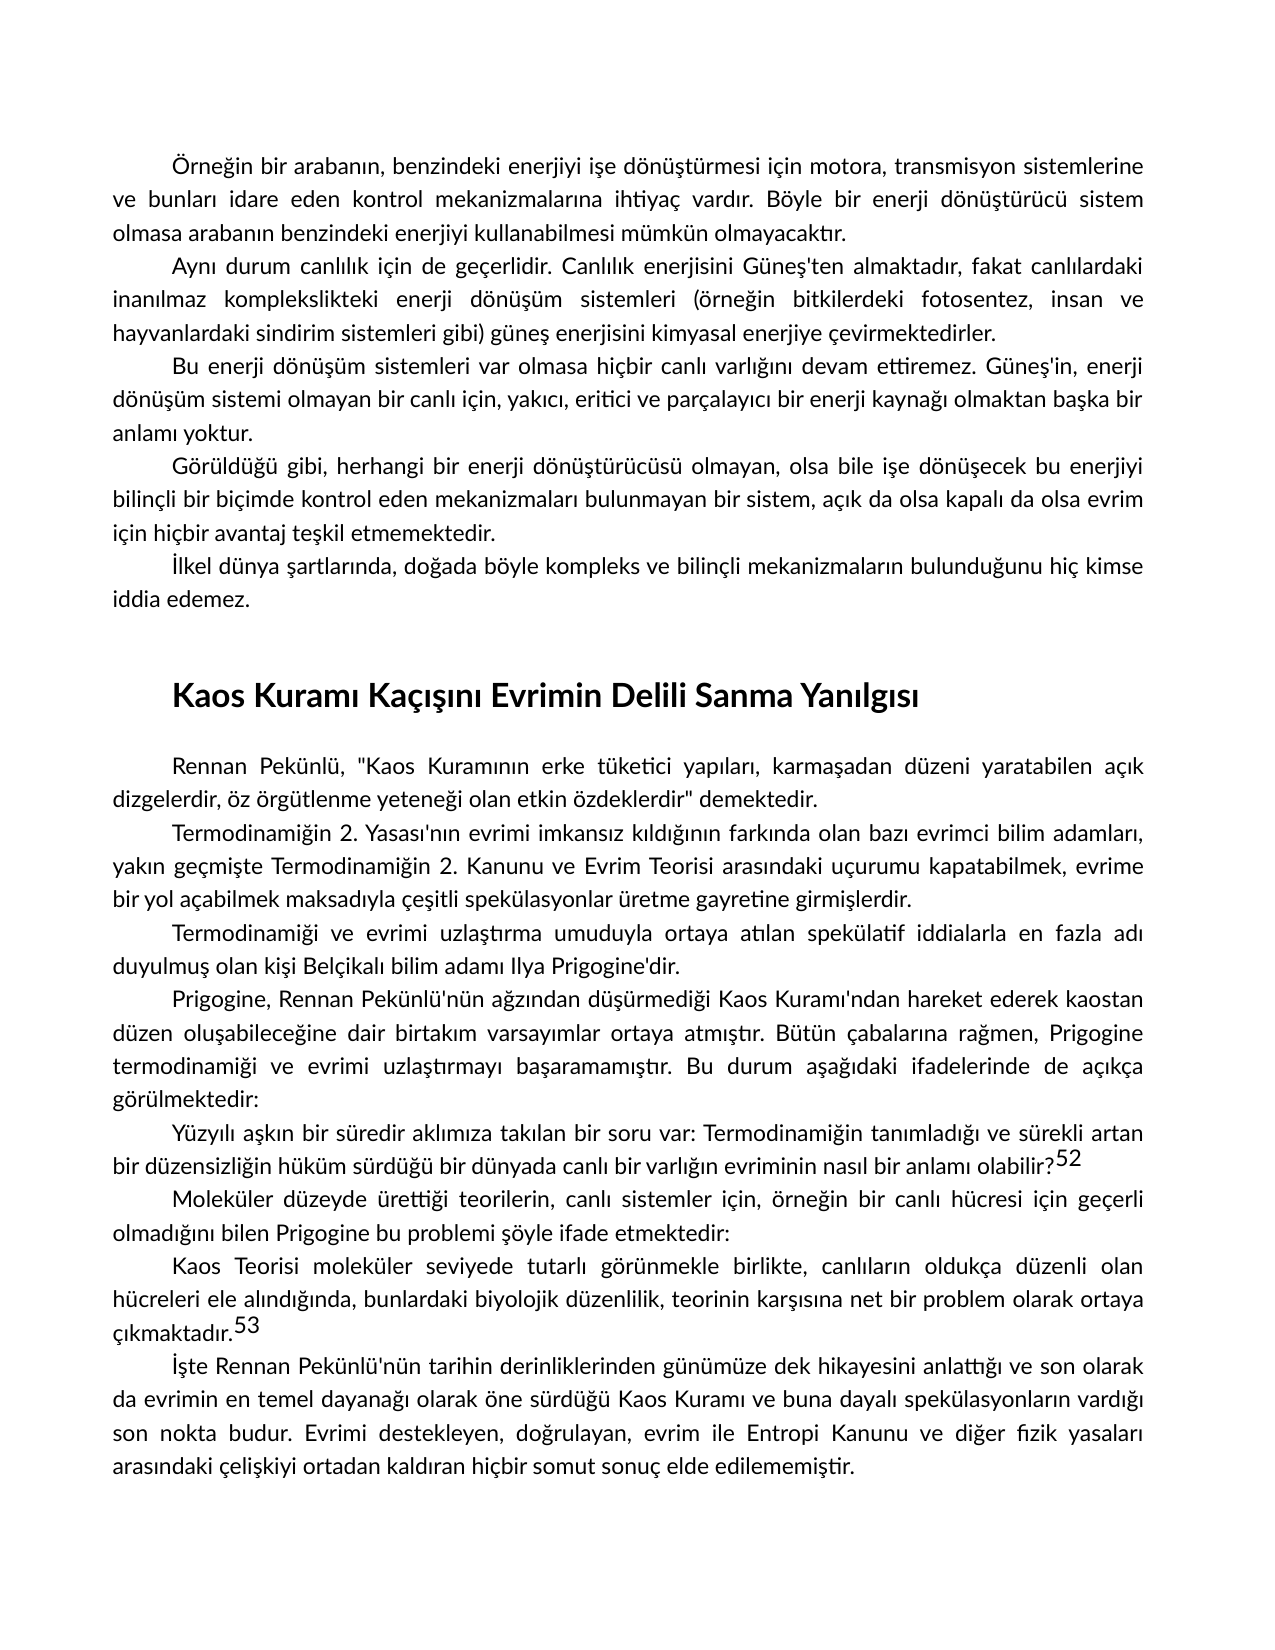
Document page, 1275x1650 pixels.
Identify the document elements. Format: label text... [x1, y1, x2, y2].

text Moleküler düzeyde ürettiği teorilerin, canlı sistemler için, örneğin bir canlı hücresi için geçerli olmadığını bilen Prigogine bu problemi şöyle ifade etmektedir: [112, 1181, 1145, 1248]
text Termodinamiğin 2. Yasası'nın evrimi imkansız kıldığının farkında olan bazı evrimci bilim adamları, yakın geçmişte Termodinamiğin 2. Kanunu ve Evrim Teorisi arasındaki uçurumu kapatabilmek, evrime bir yol açabilmek maksadıyla çeşitli spekülasyonlar üretme gayretine girmişlerdir. [112, 814, 1145, 914]
text Görüldüğü gibi, herhangi bir enerji dönüştürücüsü olmayan, olsa bile işe dönüşecek bu enerjiyi bilinçli bir biçimde kontrol eden mekanizmaları bulunmayan bir sistem, açık da olsa kapalı da olsa evrim için hiçbir avantaj teşkil etmemektedir. [112, 448, 1145, 548]
text Bu enerji dönüşüm sistemleri var olmasa hiçbir canlı varlığını devam ettiremez. Güneş'in, enerji dönüşüm sistemi olmayan bir canlı için, yakıcı, eritici ve parçalayıcı bir enerji kaynağı olmaktan başka bir anlamı yoktur. [112, 348, 1145, 448]
text Kaos Teorisi moleküler seviyede tutarlı görünmekle birlikte, canlıların oldukça düzenli olan hücreleri ele alındığında, bunlardaki biyolojik düzenlilik, teorinin karşısına net bir problem olarak ortaya çıkmaktadır.53 [112, 1248, 1145, 1348]
text Prigogine, Rennan Pekünlü'nün ağzından düşürmediği Kaos Kuramı'ndan hareket ederek kaostan düzen oluşabileceğine dair birtakım varsayımlar ortaya atmıştır. Bütün çabalarına rağmen, Prigogine termodinamiği ve evrimi uzlaştırmayı başaramamıştır. Bu durum aşağıdaki ifadelerinde de açıkça görülmektedir: [112, 981, 1145, 1114]
text İşte Rennan Pekünlü'nün tarihin derinliklerinden günümüze dek hikayesini anlattığı ve son olarak da evrimin en temel dayanağı olarak öne sürdüğü Kaos Kuramı ve buna dayalı spekülasyonların vardığı son nokta budur. Evrimi destekleyen, doğrulayan, evrim ile Entropi Kanunu ve diğer fizik yasaları arasındaki çelişkiyi ortadan kaldıran hiçbir somut sonuç elde edilememiştir. [112, 1348, 1145, 1481]
text İlkel dünya şartlarında, doğada böyle kompleks ve bilinçli mekanizmaların bulunduğunu hiç kimse iddia edemez. [112, 548, 1145, 614]
text Rennan Pekünlü, "Kaos Kuramının erke tüketici yapıları, karmaşadan düzeni yaratabilen açık dizgelerdir, öz örgütlenme yeteneği olan etkin özdeklerdir" demektedir. [112, 748, 1145, 814]
text Termodinamiği ve evrimi uzlaştırma umuduyla ortaya atılan spekülatif iddialarla en fazla adı duyulmuş olan kişi Belçikalı bilim adamı Ilya Prigogine'dir. [112, 914, 1145, 981]
text Yüzyılı aşkın bir süredir aklımıza takılan bir soru var: Termodinamiğin tanımladığı ve sürekli artan bir düzensizliğin hüküm sürdüğü bir dünyada canlı bir varlığın evriminin nasıl bir anlamı olabilir?52 [112, 1114, 1145, 1181]
text Örneğin bir arabanın, benzindeki enerjiyi işe dönüştürmesi için motora, transmisyon sistemlerine ve bunları idare eden kontrol mekanizmalarına ihtiyaç vardır. Böyle bir enerji dönüştürücü sistem olmasa arabanın benzindeki enerjiyi kullanabilmesi mümkün olmayacaktır. [112, 148, 1145, 248]
text Aynı durum canlılık için de geçerlidir. Canlılık enerjisini Güneş'ten almaktadır, fakat canlılardaki inanılmaz komplekslikteki enerji dönüşüm sistemleri (örneğin bitkilerdeki fotosentez, insan ve hayvanlardaki sindirim sistemleri gibi) güneş enerjisini kimyasal enerjiye çevirmektedirler. [112, 248, 1145, 348]
text Kaos Kuramı Kaçışını Evrimin Delili Sanma Yanılgısı [112, 681, 1145, 714]
